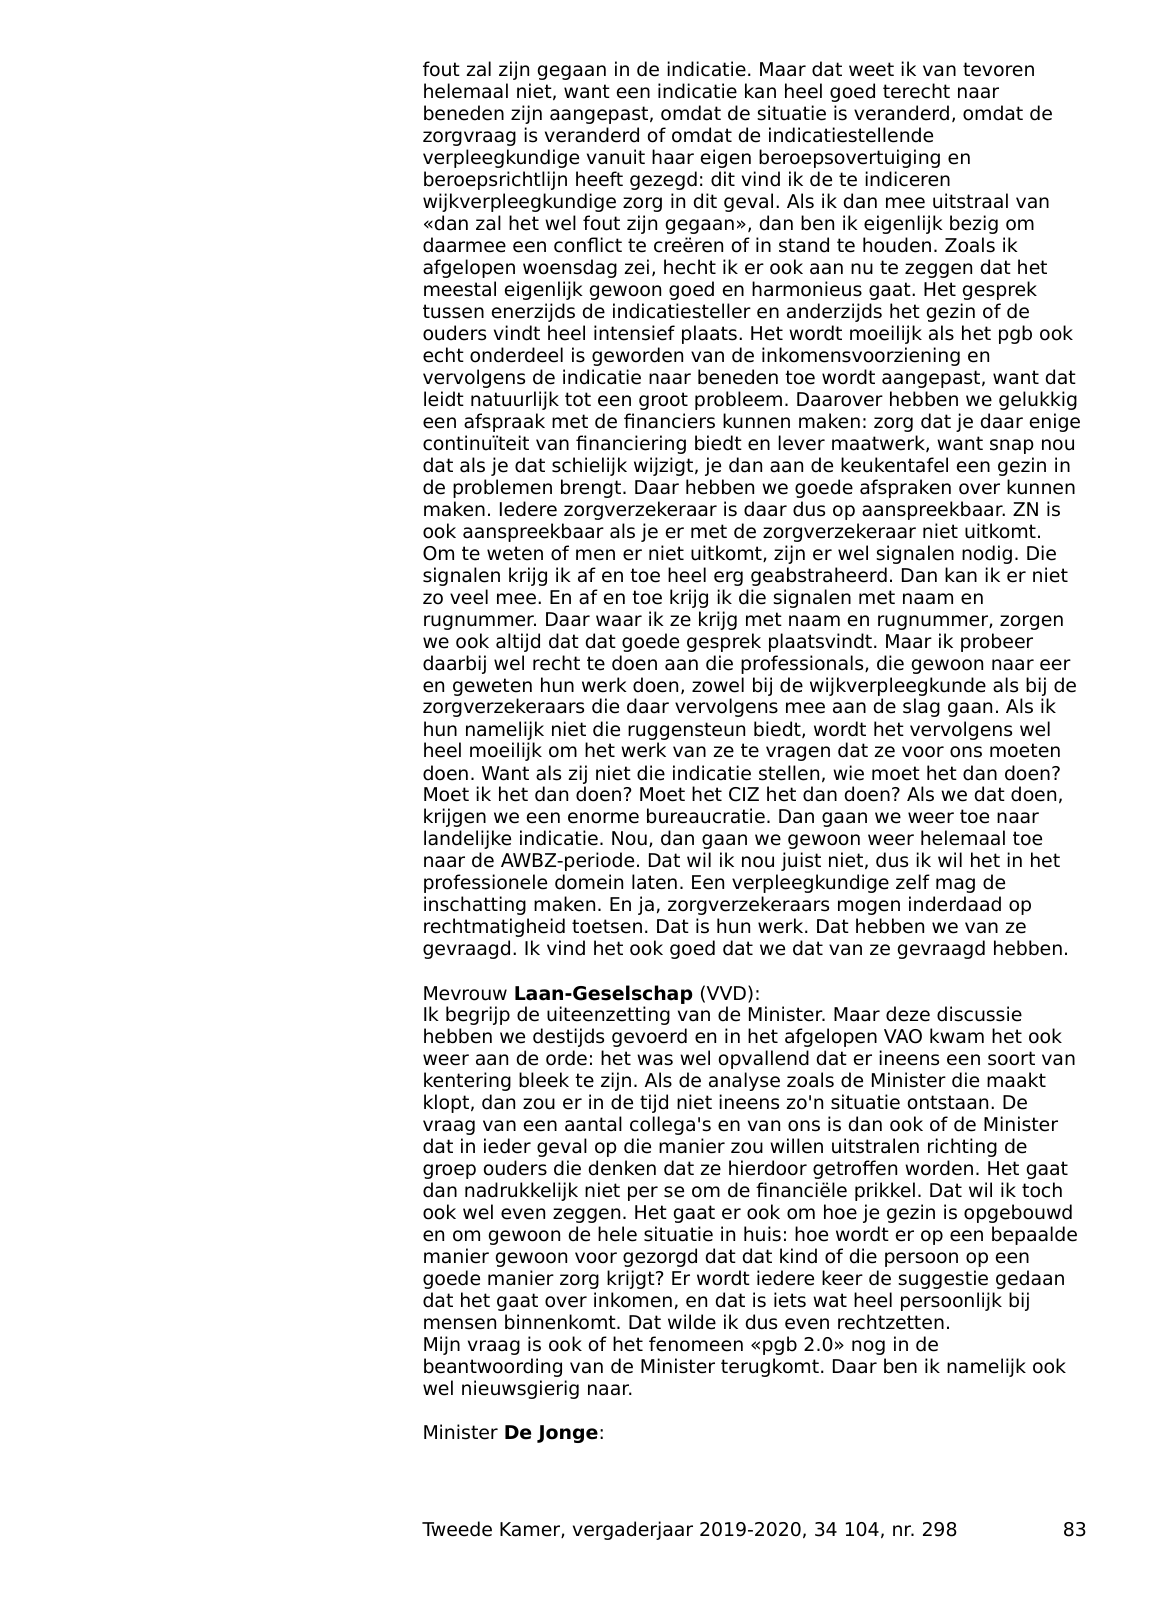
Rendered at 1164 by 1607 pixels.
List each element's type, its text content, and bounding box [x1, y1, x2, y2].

text Om te weten of men er niet uitkomt, zijn er wel signalen nodig. Die signalen krijg ik af en toe heel erg geabstraheerd. Dan kan ik er niet zo veel mee. En af en toe krijg ik die signalen met naam en rugnummer. Daar waar ik ze krijg met naam en rugnummer, zorgen we ook altijd dat dat goede gesprek plaatsvindt. Maar ik probeer daarbij wel recht te doen aan die professionals, die gewoon naar eer en geweten hun werk doen, zowel bij de wijkverpleegkunde als bij de zorgverzekeraars die daar vervolgens mee aan de slag gaan. Als ik hun namelijk niet die ruggensteun biedt, wordt het vervolgens wel heel moeilijk om het werk van ze te vragen dat ze voor ons moeten doen. Want als zij niet die indicatie stellen, wie moet het dan doen? Moet ik het dan doen? Moet het CIZ het dan doen? Als we dat doen, krijgen we een enorme bureaucratie. Dan gaan we weer toe naar landelijke indicatie. Nou, dan gaan we gewoon weer helemaal toe naar de AWBZ-periode. Dat wil ik nou juist niet, dus ik wil het in het professionele domein laten. Een verpleegkundige zelf mag de inschatting maken. En ja, zorgverzekeraars mogen inderdaad op rechtmatigheid toetsen. Dat is hun werk. Dat hebben we van ze gevraagd. Ik vind het ook goed dat we dat van ze gevraagd hebben. [422, 543, 1087, 960]
text Ik begrijp de uiteenzetting van de Minister. Maar deze discussie hebben we destijds gevoerd en in het afgelopen VAO kwam het ook weer aan de orde: het was wel opvallend dat er ineens een soort van kentering bleek te zijn. Als de analyse zoals de Minister die maakt klopt, dan zou er in de tijd niet ineens zo'n situatie ontstaan. De vraag van een aantal collega's en van ons is dan ook of de Minister dat in ieder geval op die manier zou willen uitstralen richting de groep ouders die denken dat ze hierdoor getroffen worden. Het gaat dan nadrukkelijk niet per se om de financiële prikkel. Dat wil ik toch ook wel even zeggen. Het gaat er ook om hoe je gezin is opgebouwd en om gewoon de hele situatie in huis: hoe wordt er op een bepaalde manier gewoon voor gezorgd dat dat kind of die persoon op een goede manier zorg krijgt? Er wordt iedere keer de suggestie gedaan dat het gaat over inkomen, en dat is iets wat heel persoonlijk bij mensen binnenkomt. Dat wilde ik dus even rechtzetten. [422, 1004, 1087, 1334]
text Mijn vraag is ook of het fenomeen «pgb 2.0» nog in de beantwoording van de Minister terugkomt. Daar ben ik namelijk ook wel nieuwsgierig naar. [422, 1334, 1087, 1400]
text Mevrouw Laan-Geselschap (VVD): [422, 982, 1087, 1004]
text fout zal zijn gegaan in de indicatie. Maar dat weet ik van tevoren helemaal niet, want een indicatie kan heel goed terecht naar beneden zijn aangepast, omdat de situatie is veranderd, omdat de zorgvraag is veranderd of omdat de indicatiestellende verpleegkundige vanuit haar eigen beroepsovertuiging en beroepsrichtlijn heeft gezegd: dit vind ik de te indiceren wijkverpleegkundige zorg in dit geval. Als ik dan mee uitstraal van «dan zal het wel fout zijn gegaan», dan ben ik eigenlijk bezig om daarmee een conflict te creëren of in stand te houden. Zoals ik afgelopen woensdag zei, hecht ik er ook aan nu te zeggen dat het meestal eigenlijk gewoon goed en harmonieus gaat. Het gesprek tussen enerzijds de indicatiesteller en anderzijds het gezin of de ouders vindt heel intensief plaats. Het wordt moeilijk als het pgb ook echt onderdeel is geworden van de inkomensvoorziening en vervolgens de indicatie naar beneden toe wordt aangepast, want dat leidt natuurlijk tot een groot probleem. Daarover hebben we gelukkig een afspraak met de financiers kunnen maken: zorg dat je daar enige continuïteit van financiering biedt en lever maatwerk, want snap nou dat als je dat schielijk wijzigt, je dan aan de keukentafel een gezin in de problemen brengt. Daar hebben we goede afspraken over kunnen maken. Iedere zorgverzekeraar is daar dus op aanspreekbaar. ZN is ook aanspreekbaar als je er met de zorgverzekeraar niet uitkomt. [422, 59, 1087, 543]
text Minister De Jonge: [422, 1422, 1087, 1444]
